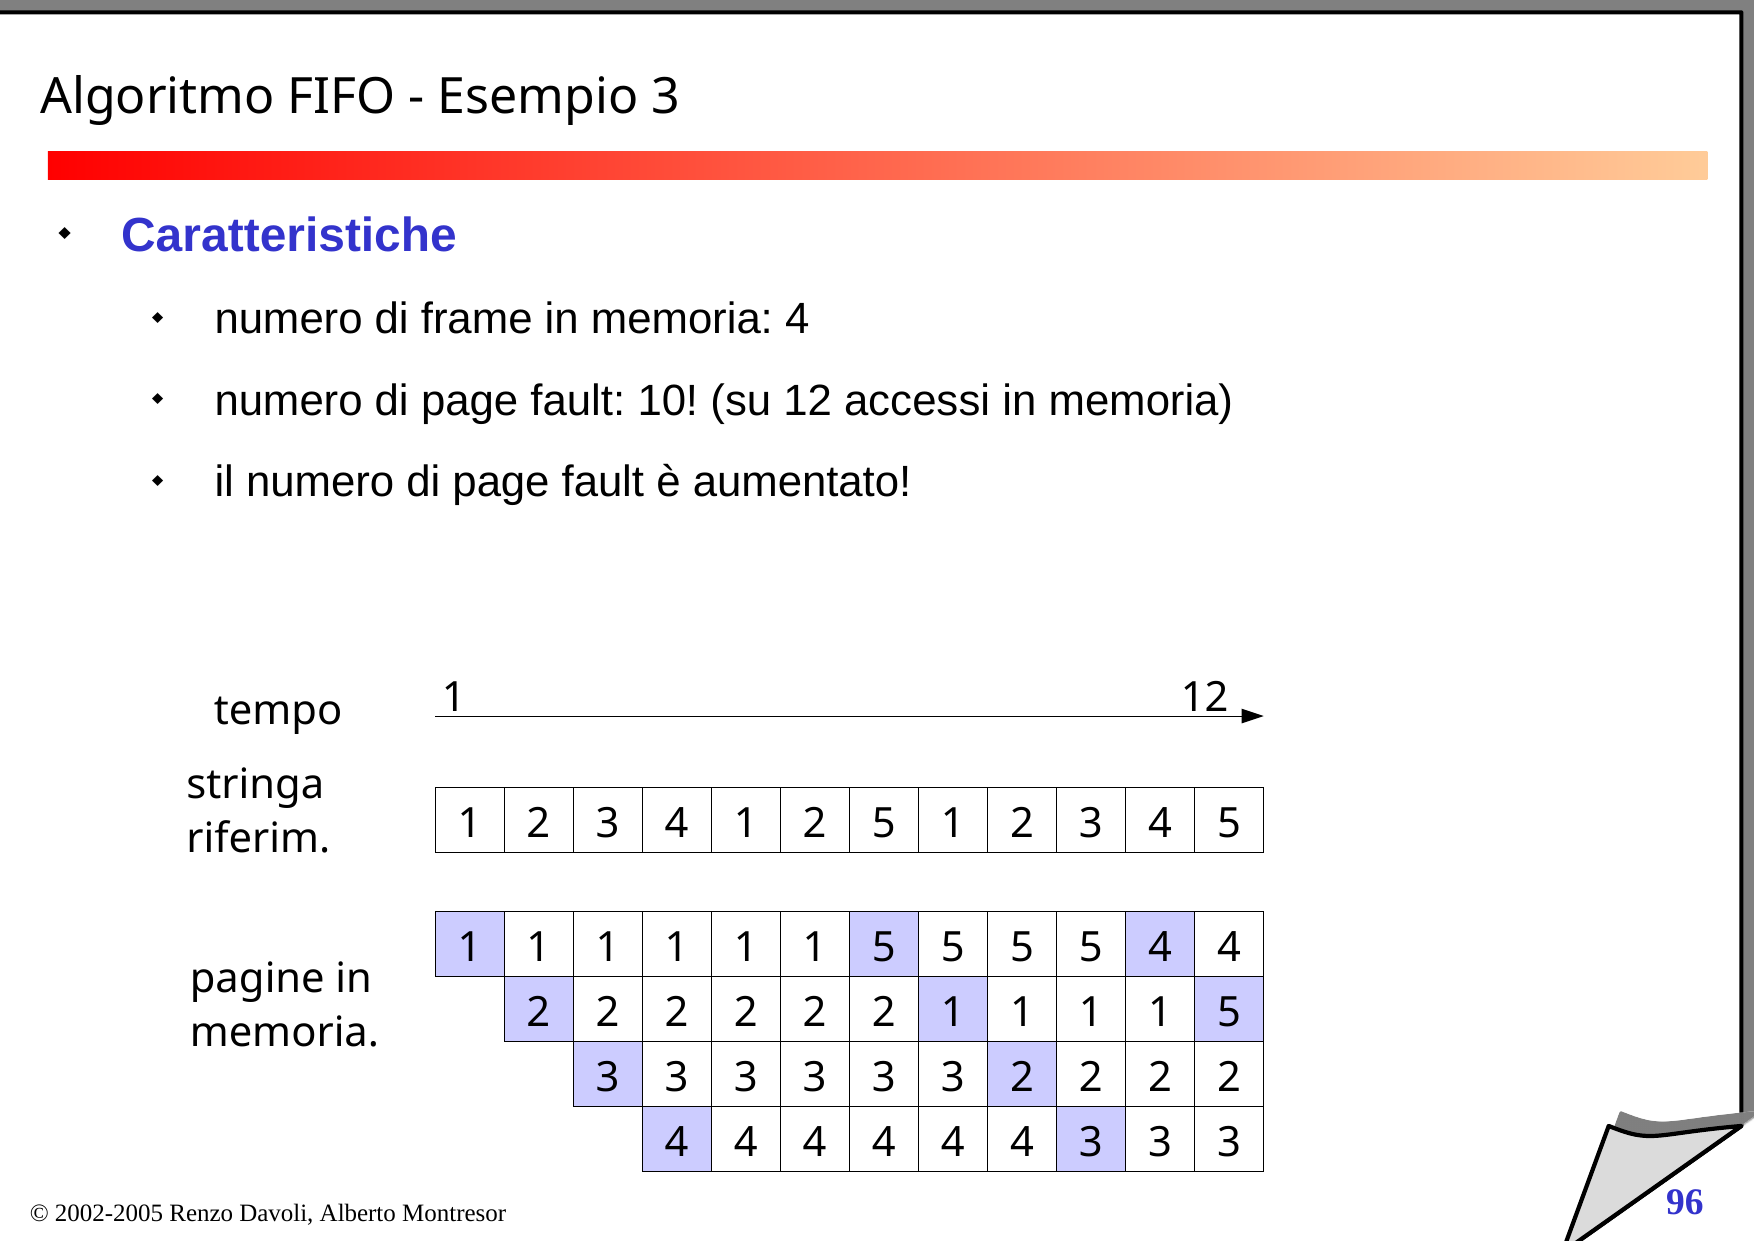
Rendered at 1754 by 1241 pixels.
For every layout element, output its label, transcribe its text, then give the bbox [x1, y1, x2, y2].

text_box 4 [1125, 787, 1194, 853]
text_box 4 [1194, 911, 1264, 976]
text_box 3 [573, 787, 642, 853]
text_box 5 [849, 787, 918, 853]
text_box 1 [711, 787, 780, 853]
text_box 4 [1125, 911, 1194, 976]
text_box 2 [849, 976, 918, 1041]
text_box 5 [1194, 787, 1264, 853]
text_box 1 [642, 911, 711, 976]
text_box 3 [711, 1041, 780, 1106]
text_box 2 [1056, 1041, 1125, 1106]
text_box 3 [1056, 787, 1125, 853]
text_box 1 [987, 976, 1056, 1041]
text_box 1 [435, 787, 504, 853]
text_box 3 [573, 1041, 642, 1107]
text_box 3 [1194, 1106, 1264, 1172]
text_box 1 [441, 664, 469, 729]
text_box 4 [642, 1106, 711, 1172]
text_box 12 [1180, 664, 1234, 729]
text_box 1 [435, 911, 504, 977]
text_box 1 [573, 911, 642, 976]
title Algoritmo FIFO - Esempio 3 [40, 49, 1714, 144]
text_box 2 [711, 976, 780, 1041]
text_box 2 [504, 787, 573, 853]
text_box pagine in memoria. [189, 949, 402, 1075]
text_box 5 [918, 911, 987, 976]
text_box 2 [987, 1041, 1056, 1106]
text_box 1 [504, 911, 573, 976]
text_box MMU [750, 152, 754, 179]
text_box 1 [1056, 976, 1125, 1041]
text_box tempo [214, 677, 354, 742]
text_box 2 [573, 976, 642, 1041]
text_box 3 [1125, 1106, 1194, 1172]
text_box 4 [918, 1106, 987, 1172]
text_box 5 [987, 911, 1056, 976]
list Caratteristiche numero di frame in memoria: 4 numero di page fault: 10! (su 12 accessi in memoria) il numero di page fault è aumentato! [58, 206, 1696, 537]
text_box 1 [918, 976, 987, 1041]
text_box 3 [642, 1041, 711, 1106]
text_box 4 [987, 1106, 1056, 1172]
text_box 4 [711, 1106, 780, 1172]
text_box 1 [1125, 976, 1194, 1041]
text_box 3 [849, 1041, 918, 1106]
text_box 3 [918, 1041, 987, 1106]
text_box stringa riferim. [186, 755, 363, 880]
text_box 1 [918, 787, 987, 853]
text_box 1 [780, 911, 849, 976]
text_box 3 [1056, 1106, 1125, 1172]
text_box 4 [642, 787, 711, 853]
text_box 2 [1194, 1041, 1264, 1106]
text_box 2 [780, 976, 849, 1041]
text_box 3 [780, 1041, 849, 1106]
text_box 2 [504, 976, 573, 1042]
text_box 4 [780, 1106, 849, 1172]
text_box 5 [849, 911, 918, 976]
text_box 1 [711, 911, 780, 976]
text_box 2 [1125, 1041, 1194, 1106]
text_box 2 [780, 787, 849, 853]
text_box 5 [1194, 976, 1264, 1041]
text_box 4 [849, 1106, 918, 1172]
text_box 5 [1056, 911, 1125, 976]
text_box 2 [987, 787, 1056, 853]
text_box 2 [642, 976, 711, 1041]
